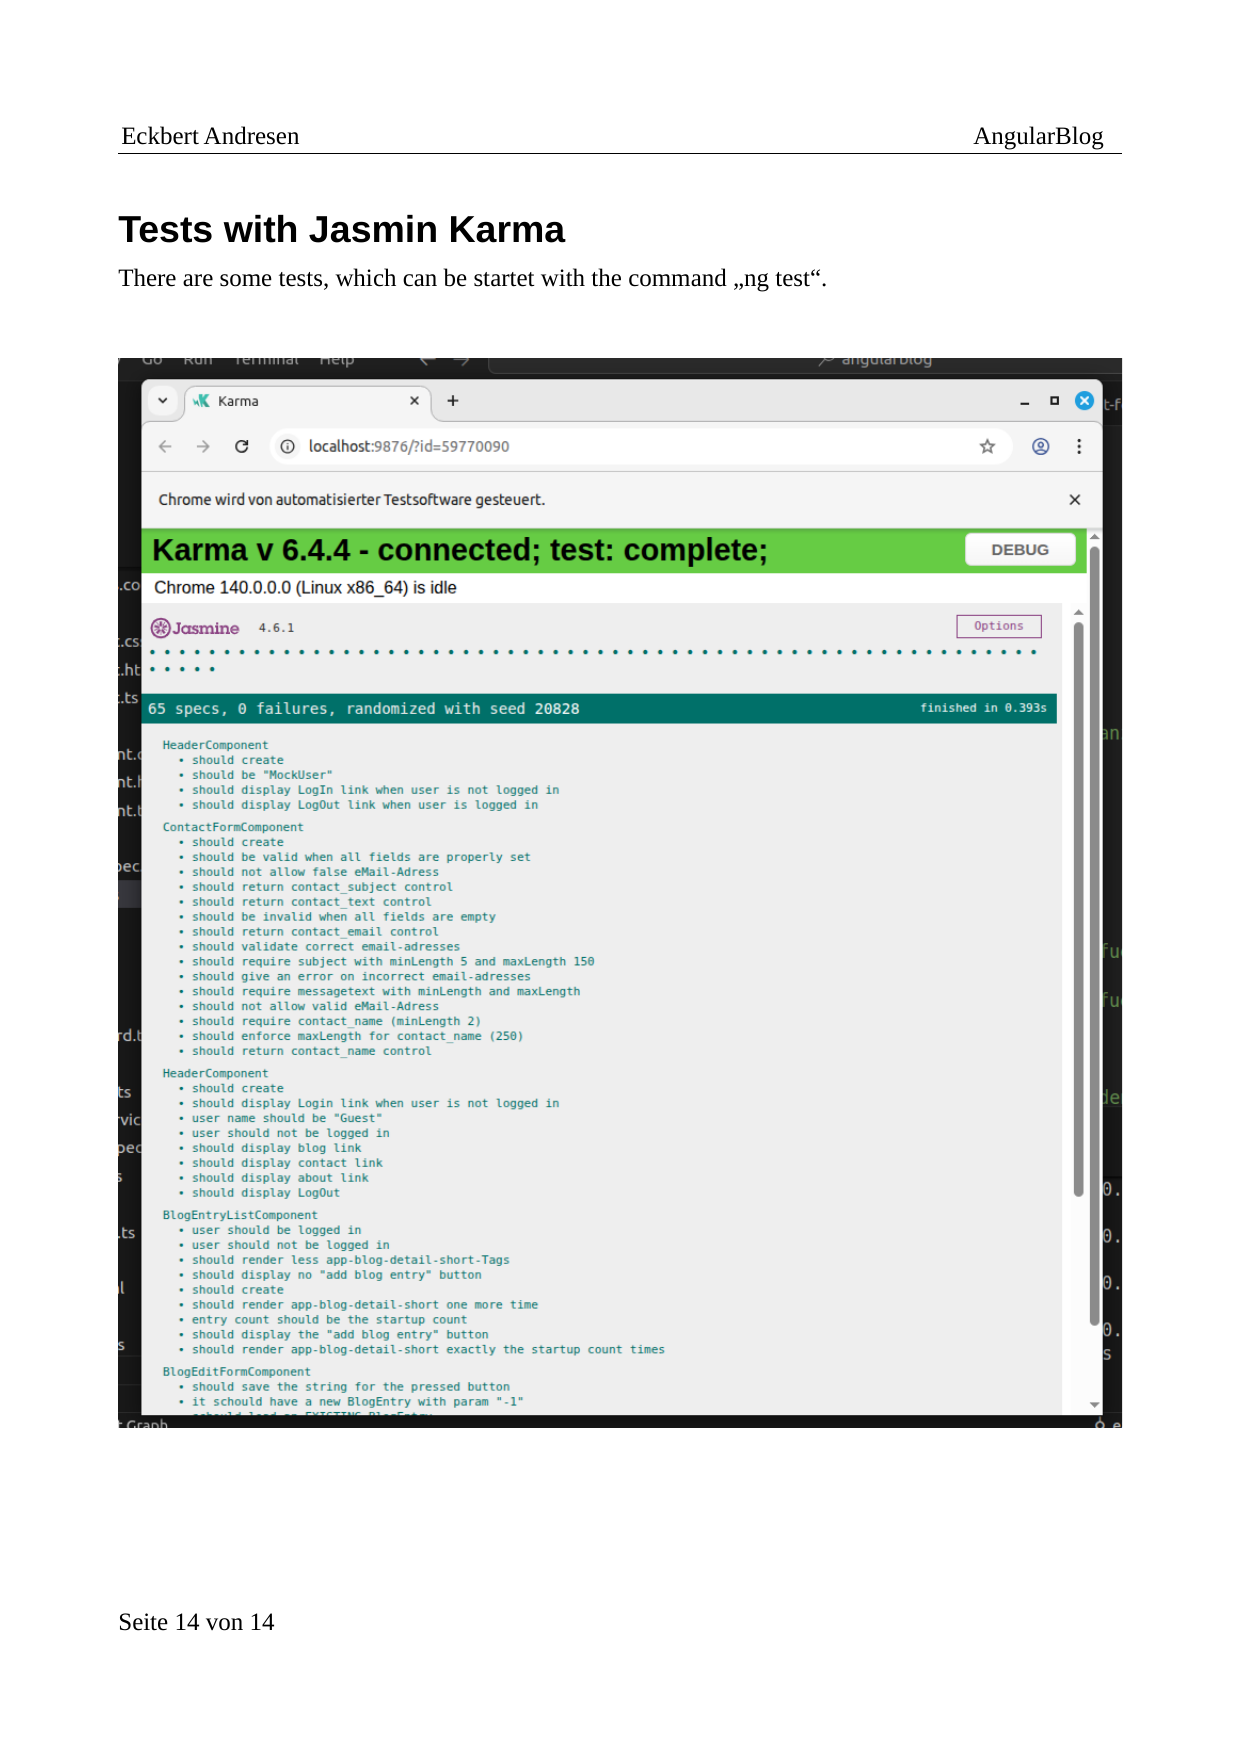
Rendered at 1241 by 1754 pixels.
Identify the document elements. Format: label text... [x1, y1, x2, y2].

subtitle Tests with Jasmin Karma [118, 207, 1122, 250]
text There are some tests, which can be startet with the command „ng test“. [118, 263, 1122, 292]
picture [118, 358, 1123, 1428]
